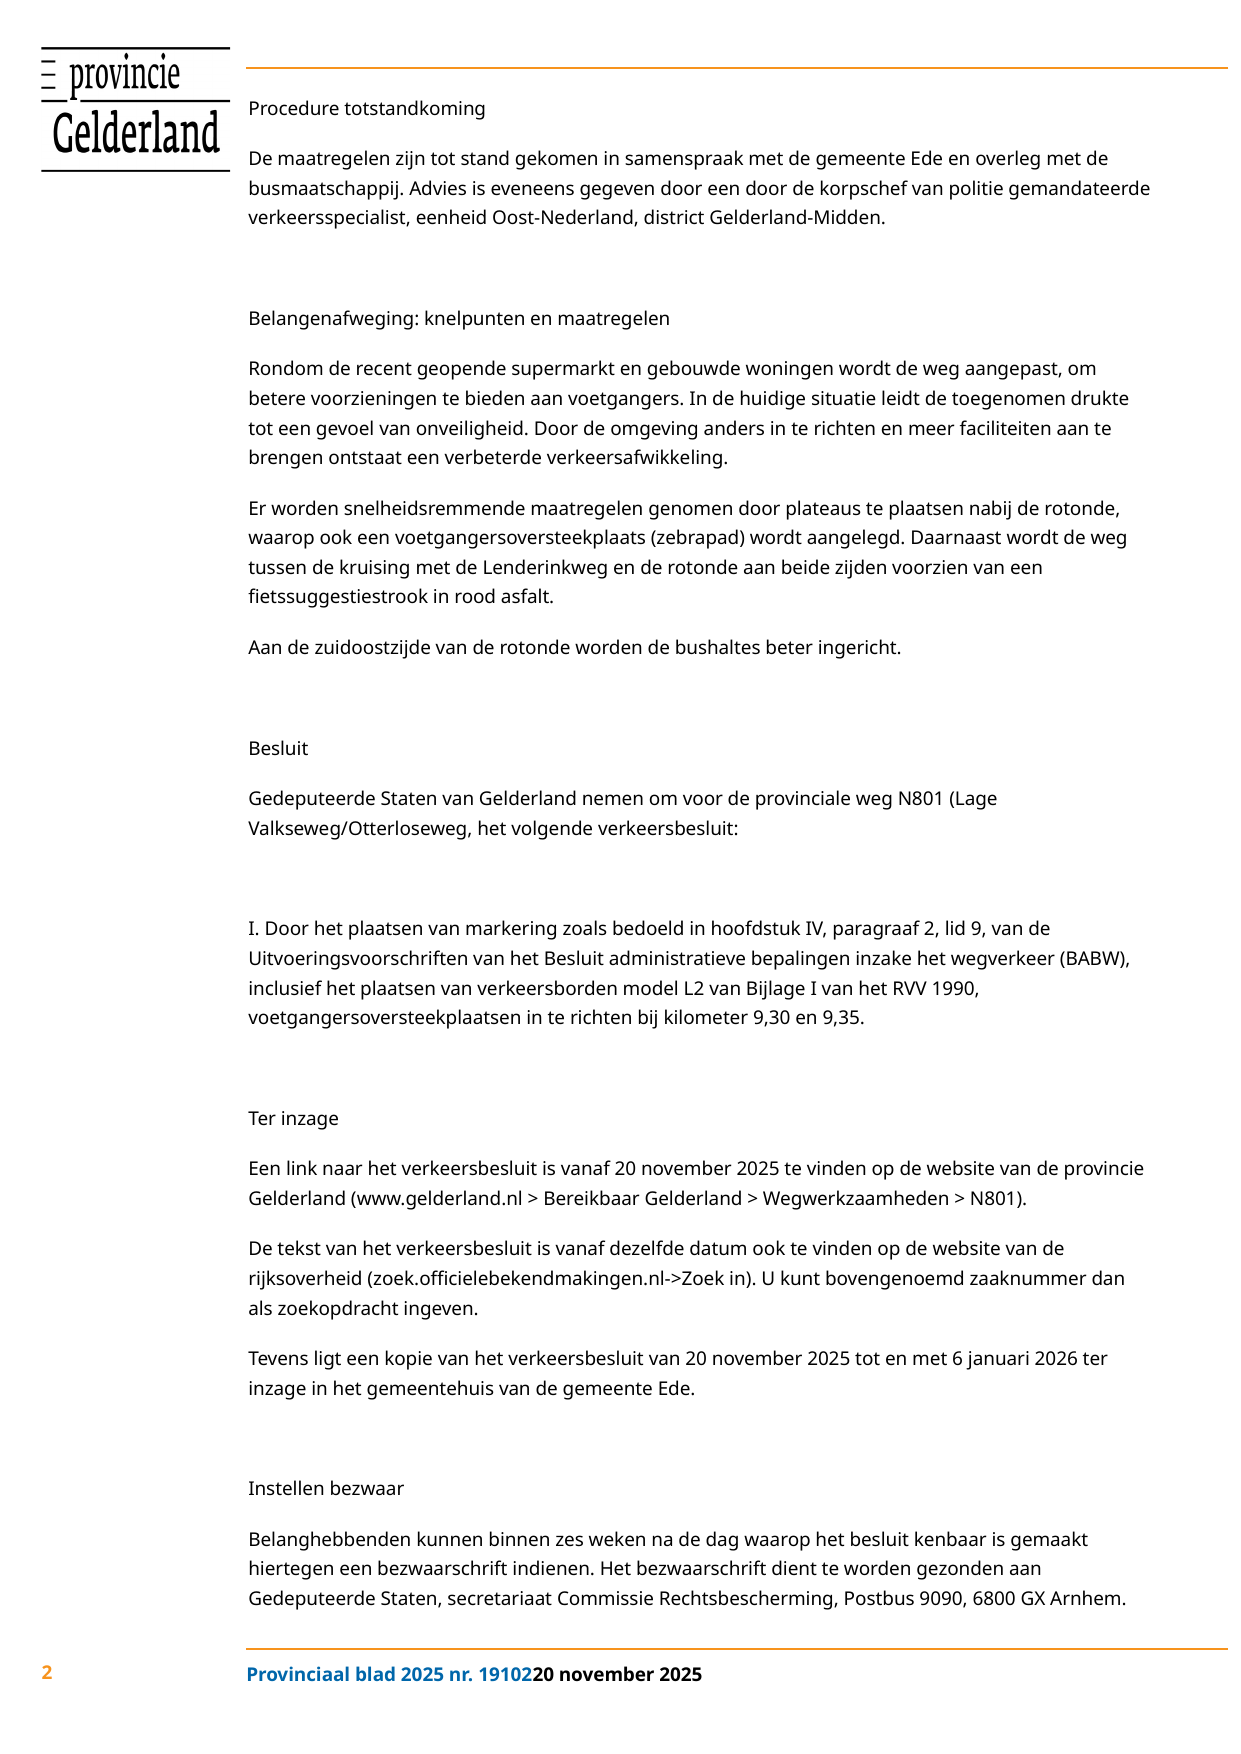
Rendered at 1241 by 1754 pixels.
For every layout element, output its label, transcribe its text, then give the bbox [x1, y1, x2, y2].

text Rondom de recent geopende supermarkt en gebouwde woningen wordt de weg aangepast, om betere voorzieningen te bieden aan voetgangers. In de huidige situatie leidt de toegenomen drukte tot een gevoel van onveiligheid. Door de omgeving anders in te richten en meer faciliteiten aan te brengen ontstaat een verbeterde verkeersafwikkeling. [248, 356, 1152, 470]
text Een link naar het verkeersbesluit is vanaf 20 november 2025 te vinden op de website van de provincie Gelderland (www.gelderland.nl > Bereikbaar Gelderland > Wegwerkzaamheden > N801). [248, 1156, 1152, 1211]
text I. Door het plaatsen van markering zoals bedoeld in hoofdstuk IV, paragraaf 2, lid 9, van de Uitvoeringsvoorschriften van het Besluit administratieve bepalingen inzake het wegverkeer (BABW), inclusief het plaatsen van verkeersborden model L2 van Bijlage I van het RVV 1990, voetgangersoversteekplaatsen in te richten bij kilometer 9,30 en 9,35. [248, 916, 1152, 1030]
text Ter inzage [248, 1105, 1152, 1131]
text Instellen bezwaar [248, 1476, 1152, 1501]
text De maatregelen zijn tot stand gekomen in samenspraak met de gemeente Ede en overleg met de busmaatschappij. Advies is eveneens gegeven door een door de korpschef van politie gemandateerde verkeersspecialist, eenheid Oost-Nederland, district Gelderland-Midden. [248, 145, 1152, 230]
text Belangenafweging: knelpunten en maatregelen [248, 305, 1152, 331]
text Belanghebbenden kunnen binnen zes weken na de dag waarop het besluit kenbaar is gemaakt hiertegen een bezwaarschrift indienen. Het bezwaarschrift dient te worden gezonden aan Gedeputeerde Staten, secretariaat Commissie Rechtsbescherming, Postbus 9090, 6800 GX Arnhem. [248, 1526, 1152, 1611]
text Gedeputeerde Staten van Gelderland nemen om voor de provinciale weg N801 (Lage Valkseweg/Otterloseweg, het volgende verkeersbesluit: [248, 785, 1152, 841]
text Besluit [248, 735, 1152, 761]
text Er worden snelheidsremmende maatregelen genomen door plateaus te plaatsen nabij de rotonde, waarop ook een voetgangersoversteekplaats (zebrapad) wordt aangelegd. Daarnaast wordt de weg tussen de kruising met de Lenderinkweg en de rotonde aan beide zijden voorzien van een fietssuggestiestrook in rood asfalt. [248, 495, 1152, 609]
picture [41, 47, 231, 172]
text Aan de zuidoostzijde van de rotonde worden de bushaltes beter ingericht. [248, 634, 1152, 660]
text Tevens ligt een kopie van het verkeersbesluit van 20 november 2025 tot en met 6 januari 2026 ter inzage in het gemeentehuis van de gemeente Ede. [248, 1345, 1152, 1401]
text Procedure totstandkoming [248, 95, 1152, 121]
text De tekst van het verkeersbesluit is vanaf dezelfde datum ook te vinden op de website van de rijksoverheid (zoek.officielebekendmakingen.nl->Zoek in). U kunt bovengenoemd zaaknummer dan als zoekopdracht ingeven. [248, 1236, 1152, 1321]
